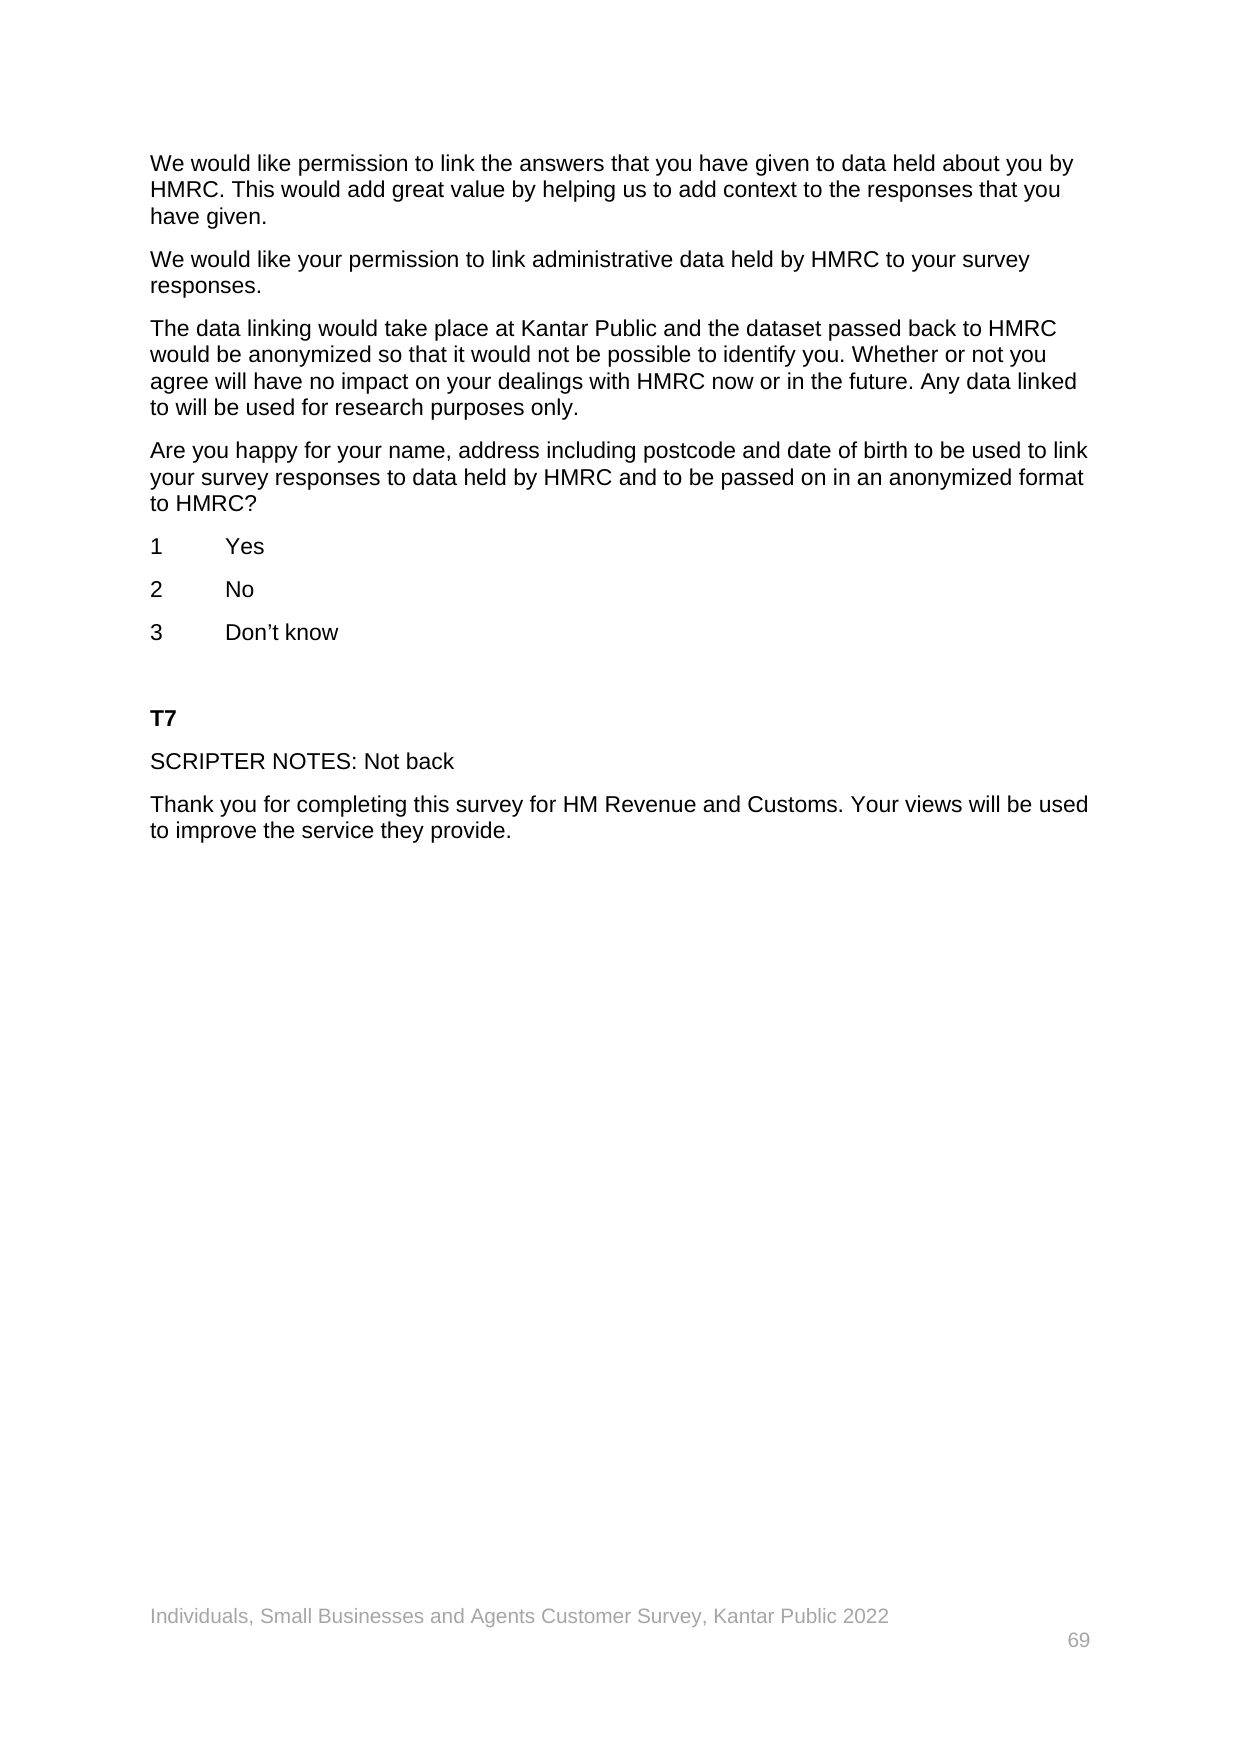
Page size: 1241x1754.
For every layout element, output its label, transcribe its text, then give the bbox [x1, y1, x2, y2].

text Thank you for completing this survey for HM Revenue and Customs. Your views will be used to improve the service they provide. [150, 791, 1090, 844]
text Are you happy for your name, address including postcode and date of birth to be used to link your survey responses to data held by HMRC and to be passed on in an anonymized format to HMRC? [150, 437, 1090, 516]
text 2 No [150, 576, 1090, 602]
text T7 [150, 705, 1090, 731]
text We would like your permission to link administrative data held by HMRC to your survey responses. [150, 246, 1090, 298]
text We would like permission to link the answers that you have given to data held about you by HMRC. This would add great value by helping us to add context to the responses that you have given. [150, 150, 1090, 229]
text The data linking would take place at Kantar Public and the dataset passed back to HMRC would be anonymized so that it would not be possible to identify you. Whether or not you agree will have no impact on your dealings with HMRC now or in the future. Any data linked to will be used for research purposes only. [150, 315, 1090, 421]
text 1 Yes [150, 533, 1090, 559]
text SCRIPTER NOTES: Not back [150, 748, 1090, 774]
text 3 Don’t know [150, 619, 1090, 645]
